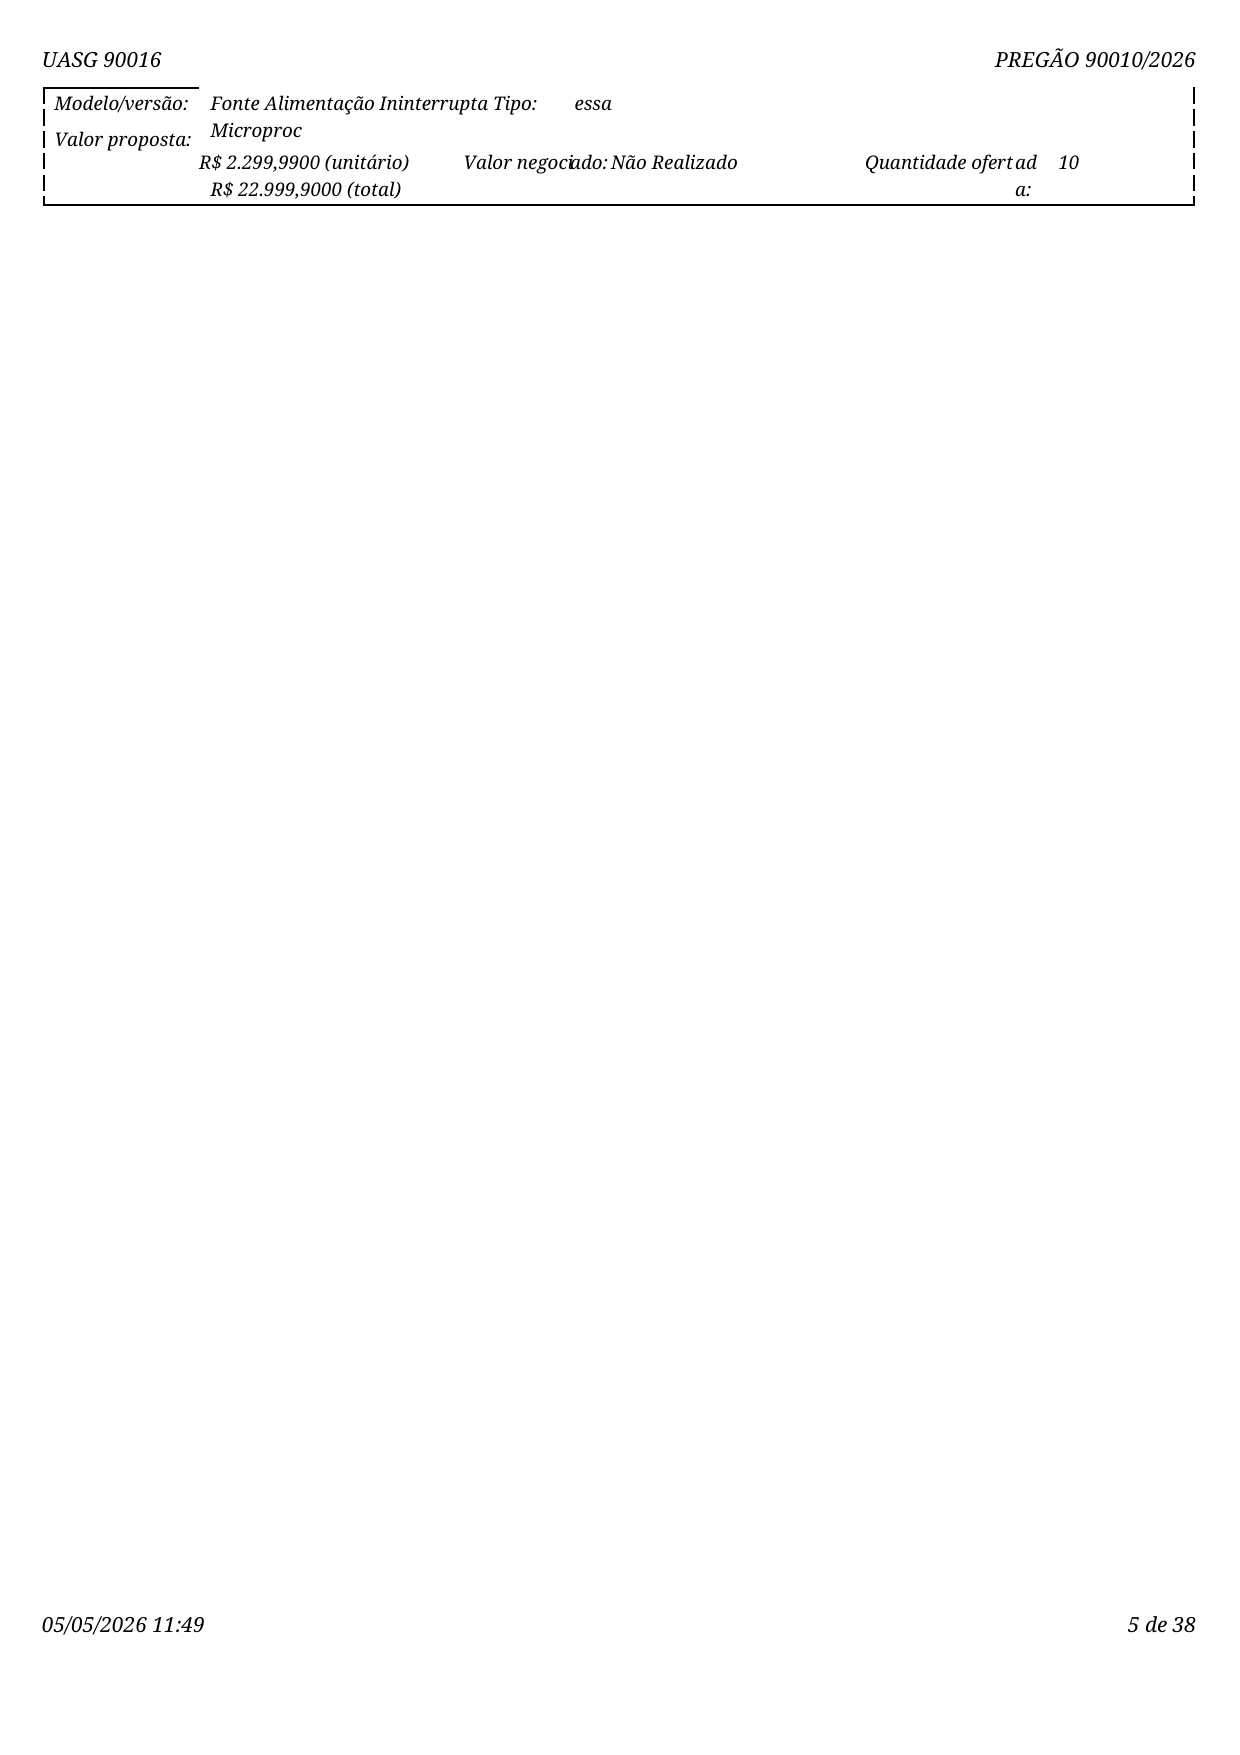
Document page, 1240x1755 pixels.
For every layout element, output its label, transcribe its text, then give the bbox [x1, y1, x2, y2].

table_cell [826, 87, 1017, 144]
table_cell [1101, 87, 1194, 144]
table_cell [1101, 145, 1194, 204]
table_cell Quantidade ofert [826, 145, 1017, 204]
table_cell Fonte Alimentação Ininterrupta Tipo: Microproc [199, 87, 577, 144]
table_cell 10 [1048, 145, 1101, 204]
table_cell [1017, 87, 1101, 144]
table_cell ado: Não Realizado [577, 145, 826, 204]
table_cell R$ 2.299,9900 (unitário) Valor negoci R$ 22.999,9000 (total) [199, 145, 577, 204]
table_cell ada: [1017, 145, 1048, 204]
table_cell Modelo/versão: Valor proposta: [44, 89, 199, 204]
table_cell essa [577, 87, 826, 144]
